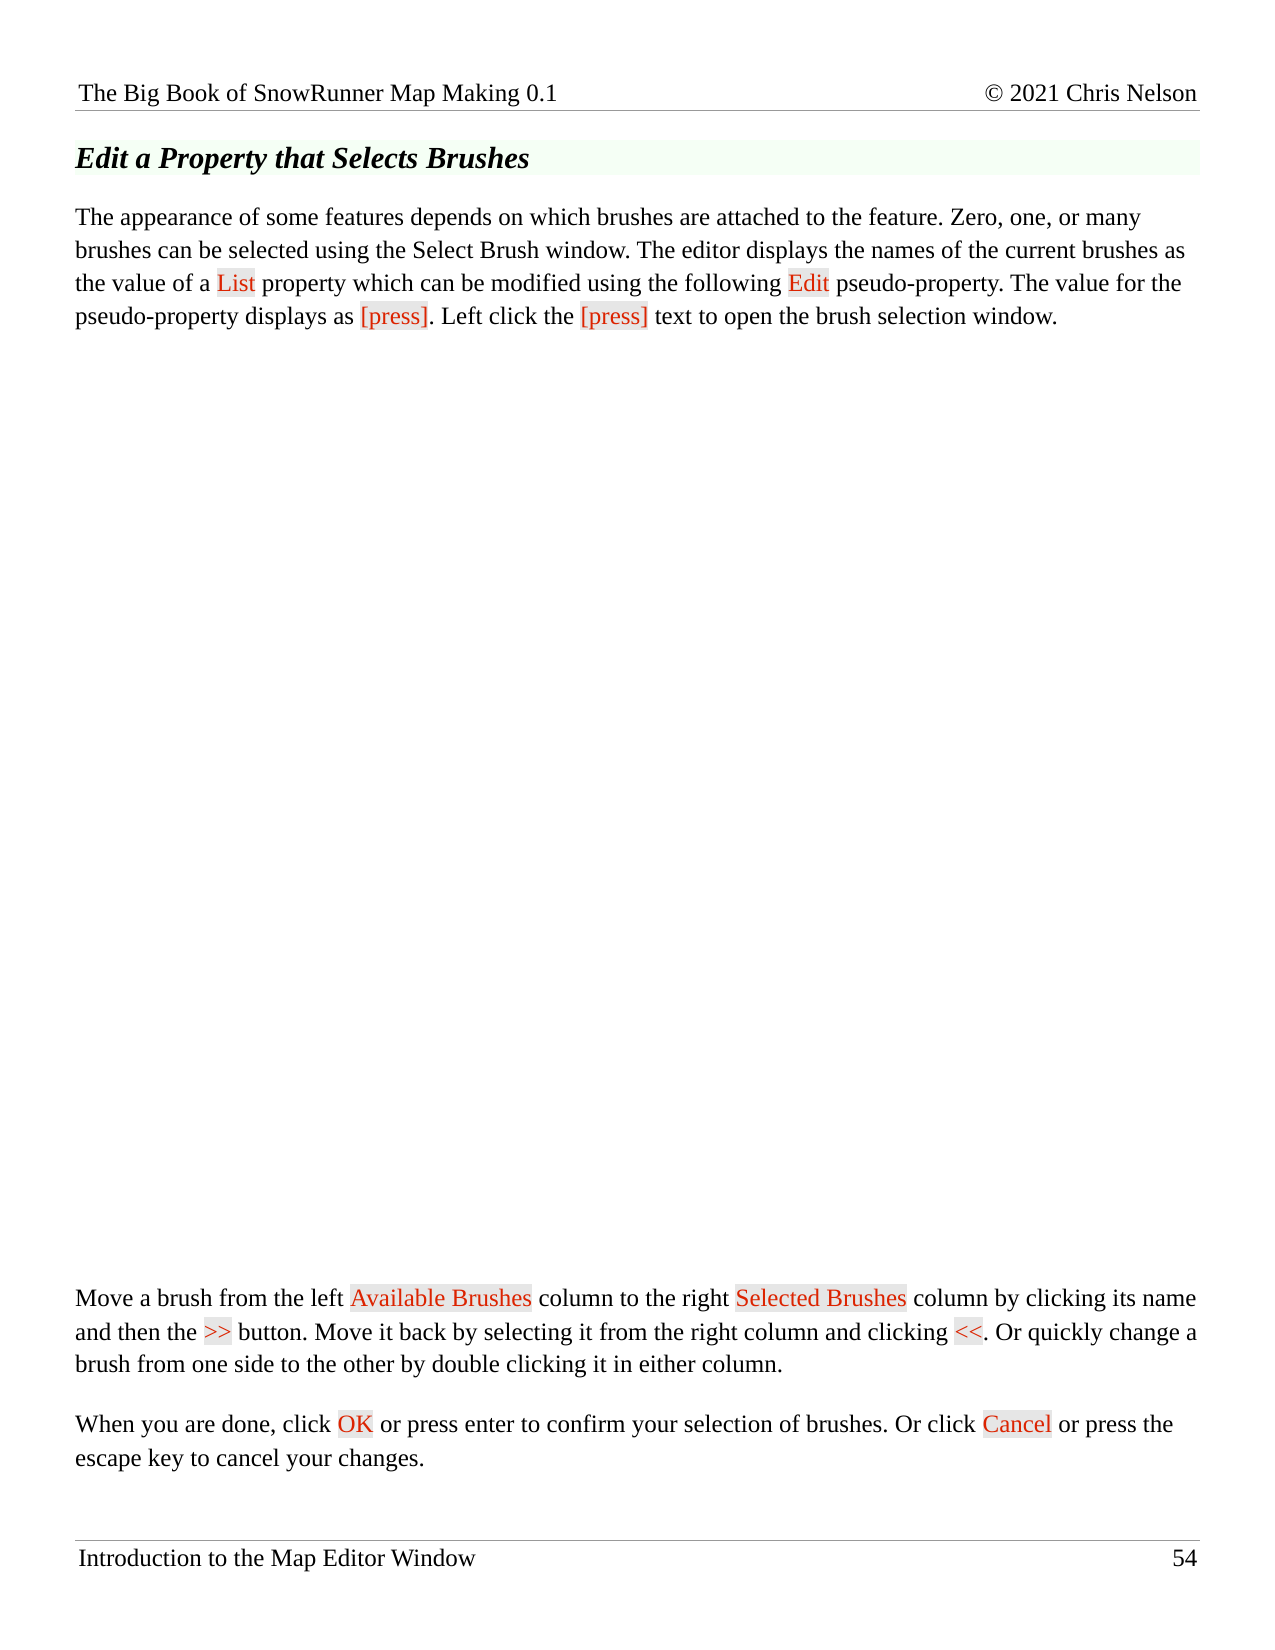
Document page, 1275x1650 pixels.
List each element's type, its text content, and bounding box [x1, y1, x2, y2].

subtitle Edit a Property that Selects Brushes [75, 140, 1200, 175]
text Move a brush from the left Available Brushes column to the right Selected Brushes column by clicking its name and then the >> button. Move it back by selecting it from the right column and clicking <<. Or quickly change a brush from one side to the other by double clicking it in either column. [75, 1283, 1200, 1378]
text When you are done, click OK or press enter to confirm your selection of brushes. Or click Cancel or press the escape key to cancel your changes. [75, 1409, 1200, 1471]
text The appearance of some features depends on which brushes are attached to the feature. Zero, one, or many brushes can be selected using the Select Brush window. The editor displays the names of the current brushes as the value of a List property which can be modified using the following Edit pseudo-property. The value for the pseudo-property displays as [press]. Left click the [press] text to open the brush selection window. [75, 202, 1200, 330]
